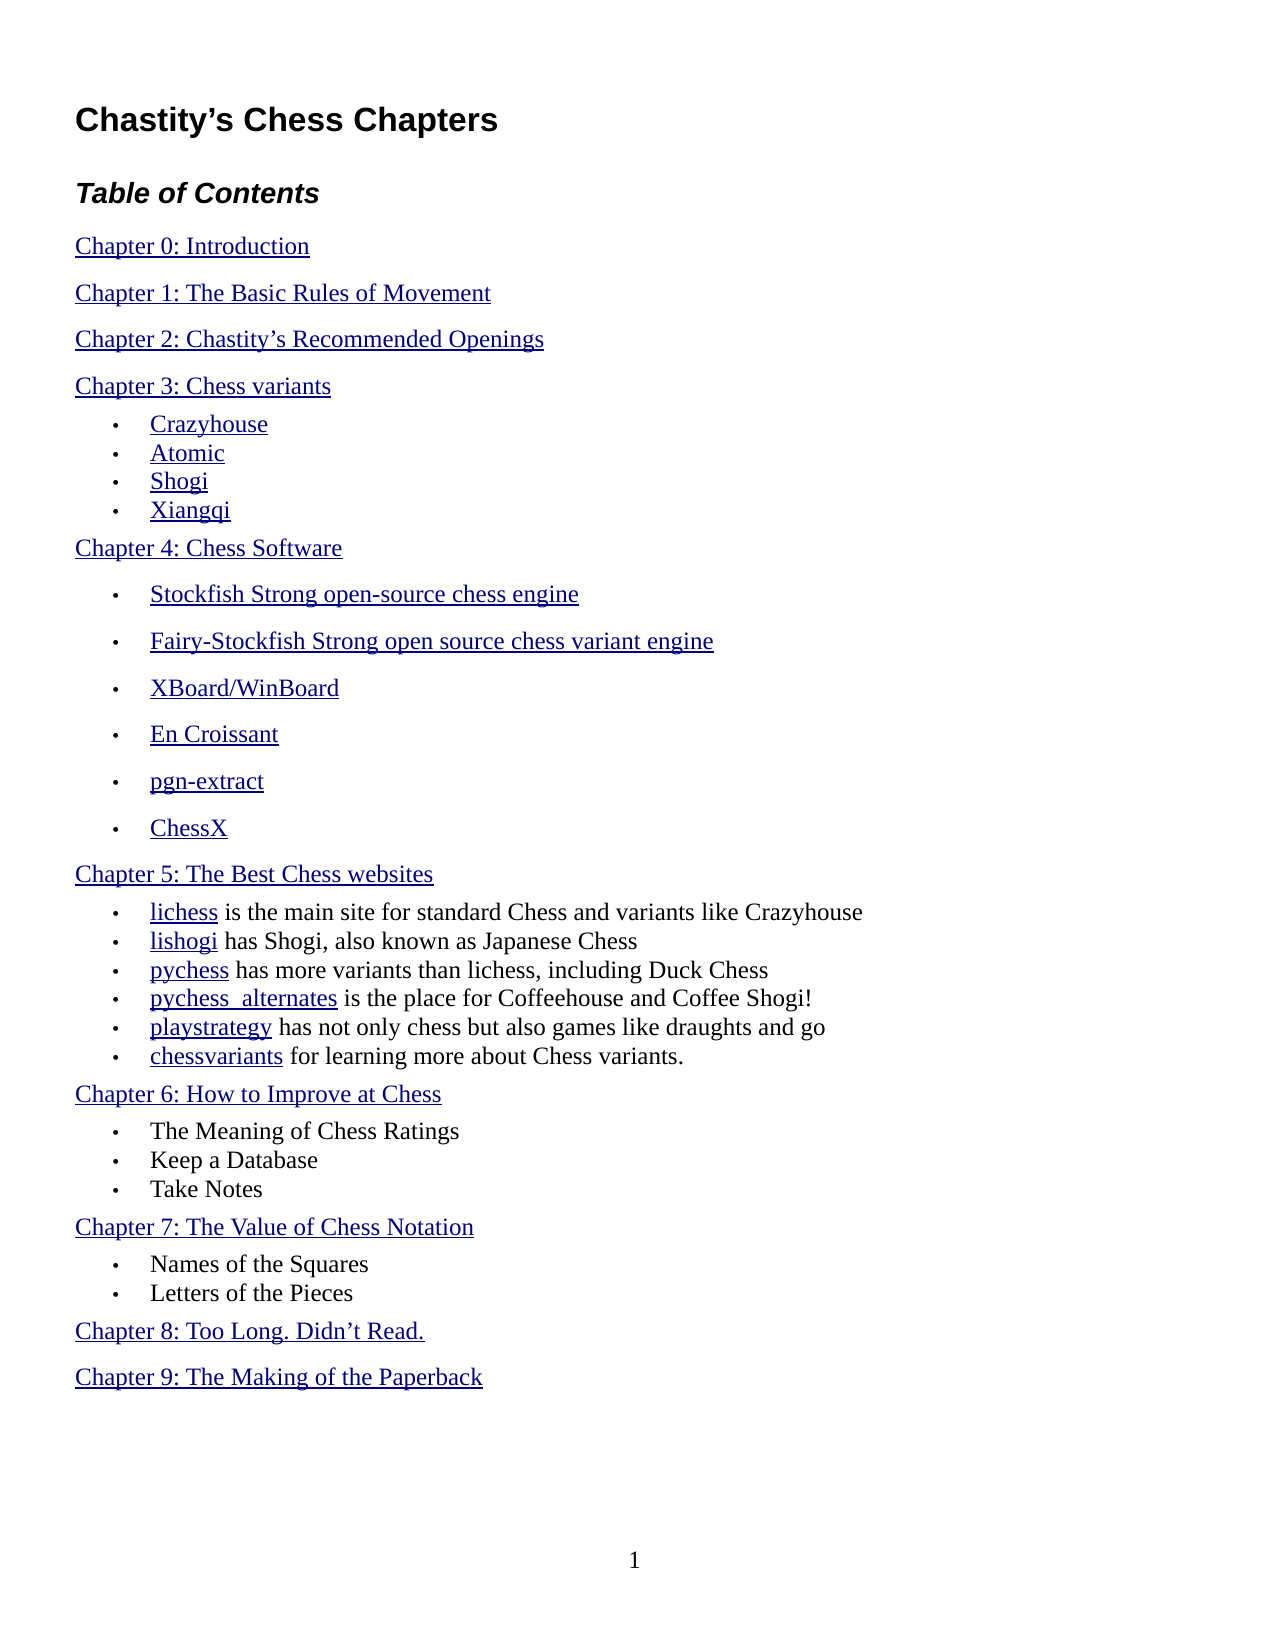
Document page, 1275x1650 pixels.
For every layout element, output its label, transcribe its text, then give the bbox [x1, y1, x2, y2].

list pychess_alternates is the place for Coffeehouse and Coffee Shogi! [112, 983, 1200, 1012]
list Names of the Squares [112, 1249, 1200, 1278]
list pgn-extract [112, 766, 1200, 795]
text Chapter 8: Too Long. Didn’t Read. [75, 1316, 1200, 1344]
list Stockfish Strong open-source chess engine [112, 579, 1200, 608]
text Chapter 3: Chess variants [75, 371, 1200, 400]
list Take Notes [112, 1174, 1200, 1203]
text Chapter 5: The Best Chess websites [75, 859, 1200, 888]
list ChessX [112, 813, 1200, 842]
list Letters of the Pieces [112, 1278, 1200, 1307]
text Chapter 4: Chess Software [75, 533, 1200, 562]
list chessvariants for learning more about Chess variants. [112, 1041, 1200, 1070]
list Shogi [112, 466, 1200, 495]
list En Croissant [112, 719, 1200, 748]
list XBoard/WinBoard [112, 673, 1200, 702]
list Xiangqi [112, 495, 1200, 524]
list Atomic [112, 438, 1200, 466]
list Crazyhouse [112, 409, 1200, 438]
list Keep a Database [112, 1145, 1200, 1174]
list lishogi has Shogi, also known as Japanese Chess [112, 926, 1200, 955]
list The Meaning of Chess Ratings [112, 1116, 1200, 1145]
text Chapter 1: The Basic Rules of Movement [75, 278, 1200, 307]
text Chapter 2: Chastity’s Recommended Openings [75, 324, 1200, 353]
list lichess is the main site for standard Chess and variants like Crazyhouse [112, 897, 1200, 926]
text Chapter 6: How to Improve at Chess [75, 1079, 1200, 1107]
list playstrategy has not only chess but also games like draughts and go [112, 1012, 1200, 1041]
list Fairy-Stockfish Strong open source chess variant engine [112, 626, 1200, 655]
subtitle Chastity’s Chess Chapters [75, 100, 1200, 139]
text Chapter 7: The Value of Chess Notation [75, 1212, 1200, 1240]
text Chapter 9: The Making of the Paperback [75, 1362, 1200, 1391]
subtitle Table of Contents [75, 176, 1200, 210]
list pychess has more variants than lichess, including Duck Chess [112, 955, 1200, 983]
text Chapter 0: Introduction [75, 231, 1200, 260]
